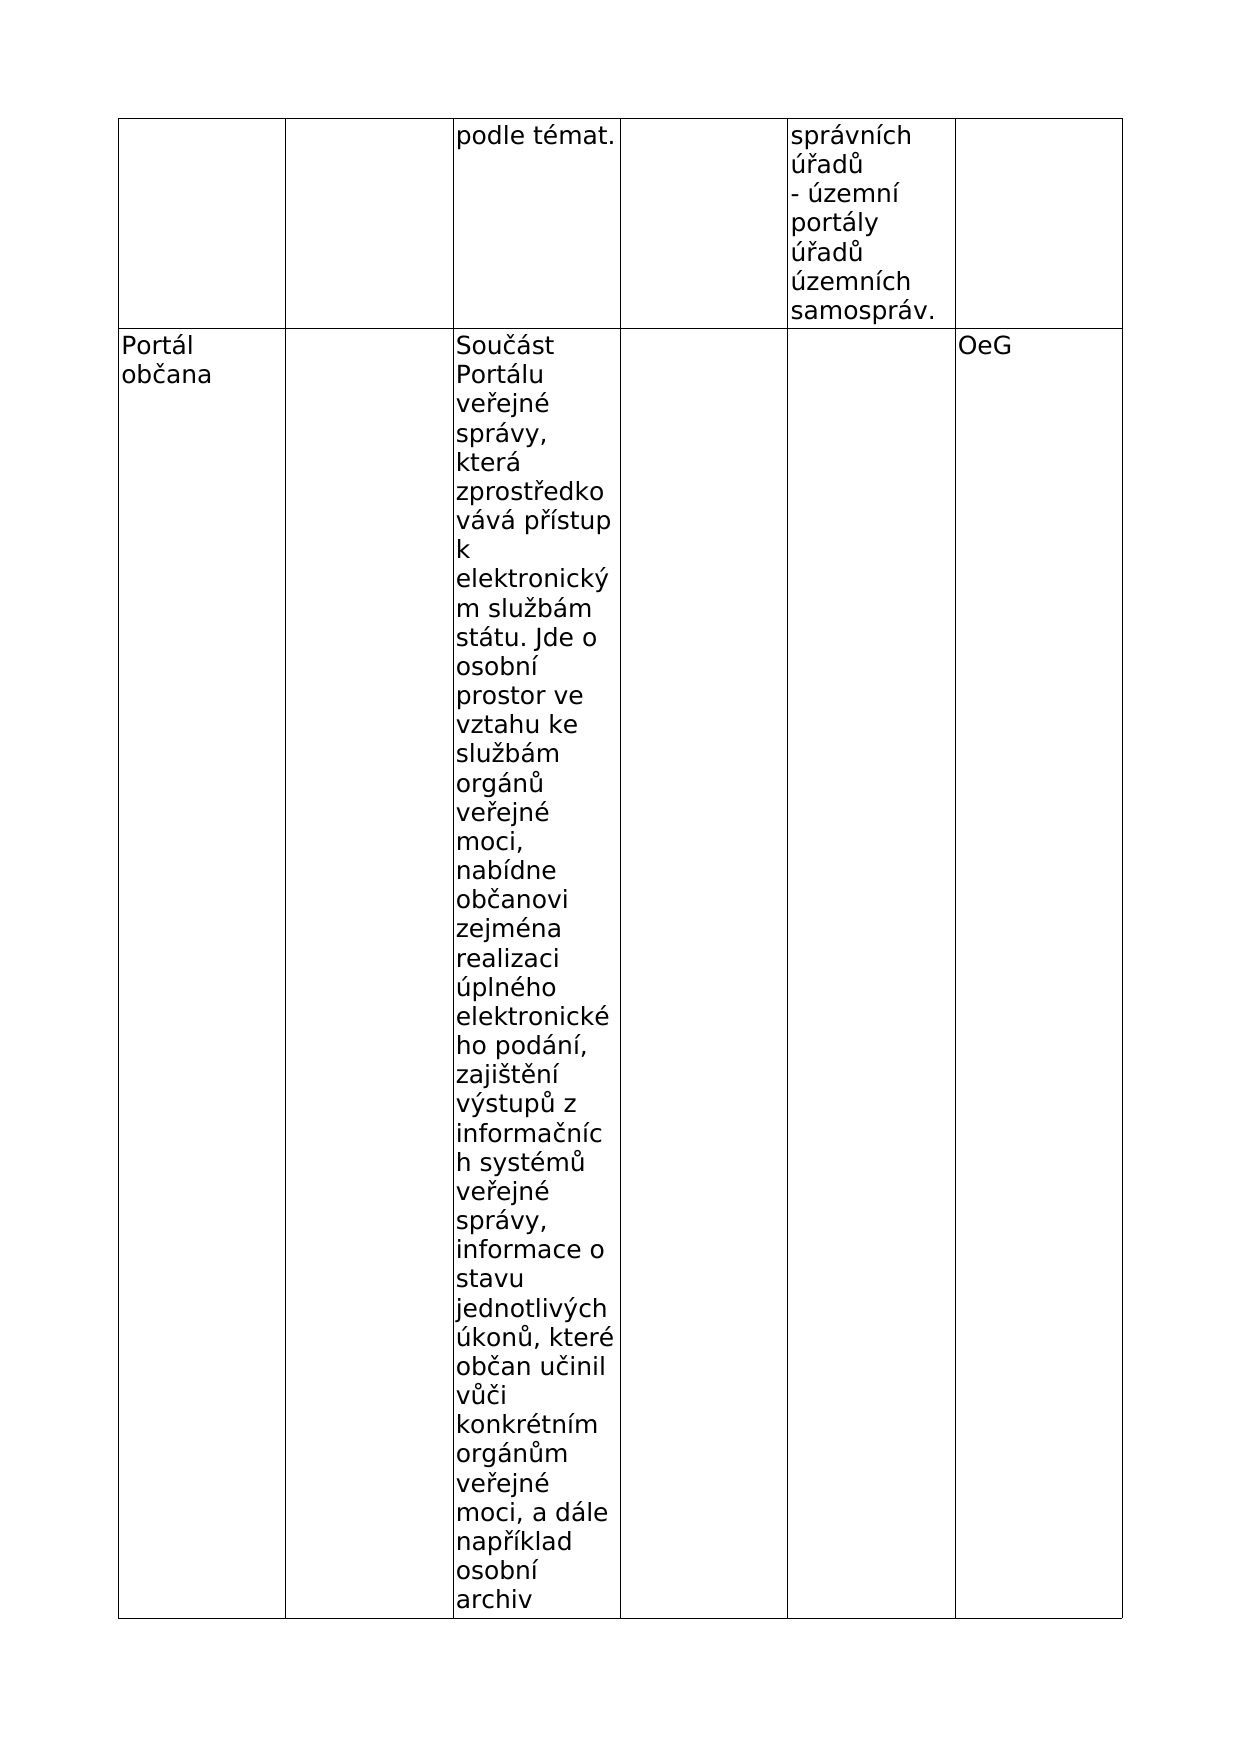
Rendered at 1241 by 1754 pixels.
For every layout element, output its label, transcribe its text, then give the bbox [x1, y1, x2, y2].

table_cell [286, 119, 453, 328]
table_cell správních úřadů - územní portály úřadů územních samospráv. [788, 119, 955, 328]
table_cell [286, 329, 453, 1617]
table_cell Portál občana [119, 329, 285, 1617]
table_cell [119, 119, 285, 328]
table_cell [621, 119, 787, 328]
table_cell podle témat. [454, 119, 620, 328]
table_cell Součást Portálu veřejné správy, která zprostředkovává přístup k elektronickým službám státu. Jde o osobní prostor ve vztahu ke službám orgánů veřejné moci, nabídne občanovi zejména realizaci úplného elektronického podání, zajištění výstupů z informačních systémů veřejné správy, informace o stavu jednotlivých úkonů, které občan učinil vůči konkrétním orgánům veřejné moci, a dále například osobní archiv [454, 329, 620, 1617]
table_cell OeG [956, 329, 1122, 1617]
table_cell [956, 119, 1122, 328]
table_cell [788, 329, 955, 1617]
table_cell [621, 329, 787, 1617]
